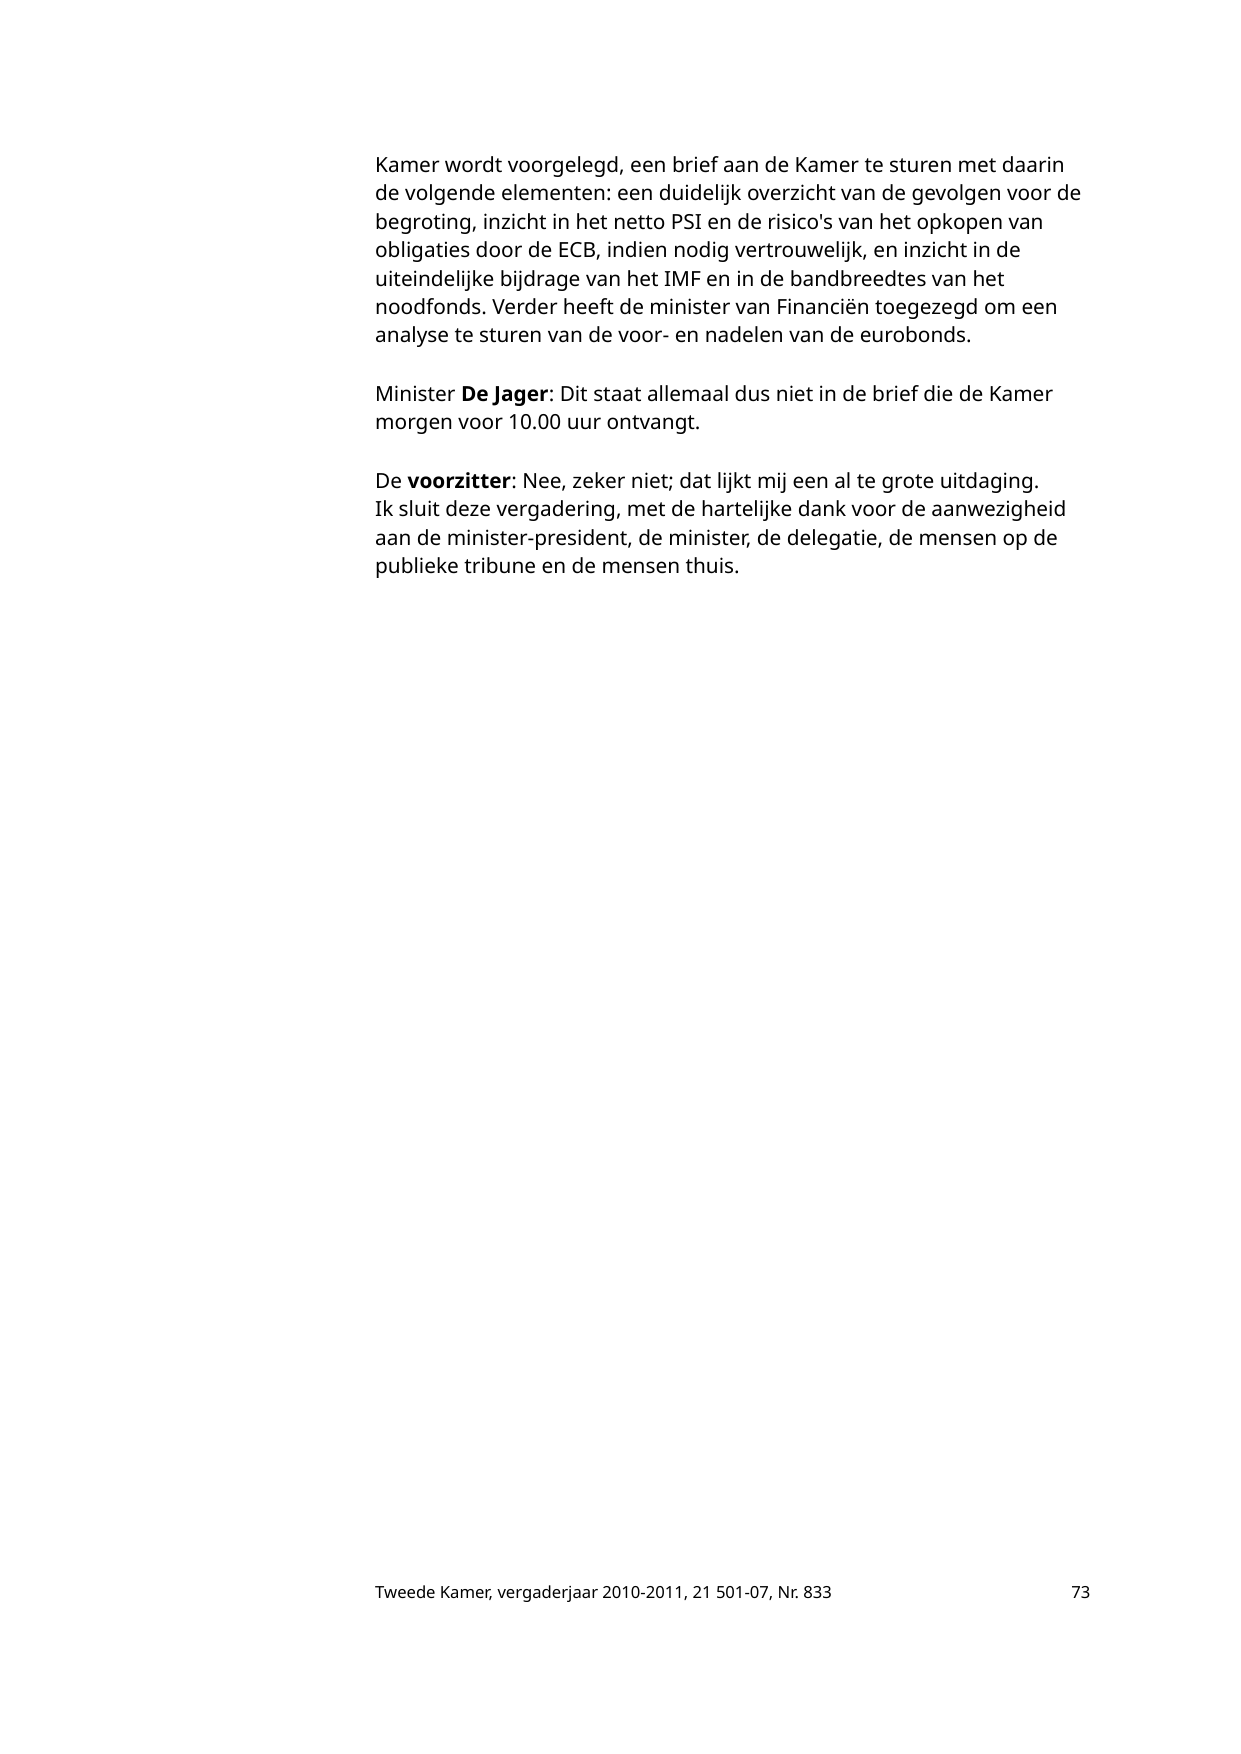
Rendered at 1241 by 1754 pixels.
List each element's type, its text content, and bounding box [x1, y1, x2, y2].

text Kamer wordt voorgelegd, een brief aan de Kamer te sturen met daarin de volgende elementen: een duidelijk overzicht van de gevolgen voor de begroting, inzicht in het netto PSI en de risico's van het opkopen van obligaties door de ECB, indien nodig vertrouwelijk, en inzicht in de uiteindelijke bijdrage van het IMF en in de bandbreedtes van het noodfonds. Verder heeft de minister van Financiën toegezegd om een analyse te sturen van de voor- en nadelen van de eurobonds. [375, 150, 1090, 349]
text Ik sluit deze vergadering, met de hartelijke dank voor de aanwezigheid aan de minister-president, de minister, de delegatie, de mensen op de publieke tribune en de mensen thuis. [375, 494, 1090, 580]
text Minister De Jager: Dit staat allemaal dus niet in de brief die de Kamer morgen voor 10.00 uur ontvangt. [375, 379, 1090, 436]
text De voorzitter: Nee, zeker niet; dat lijkt mij een al te grote uitdaging. [375, 466, 1090, 494]
